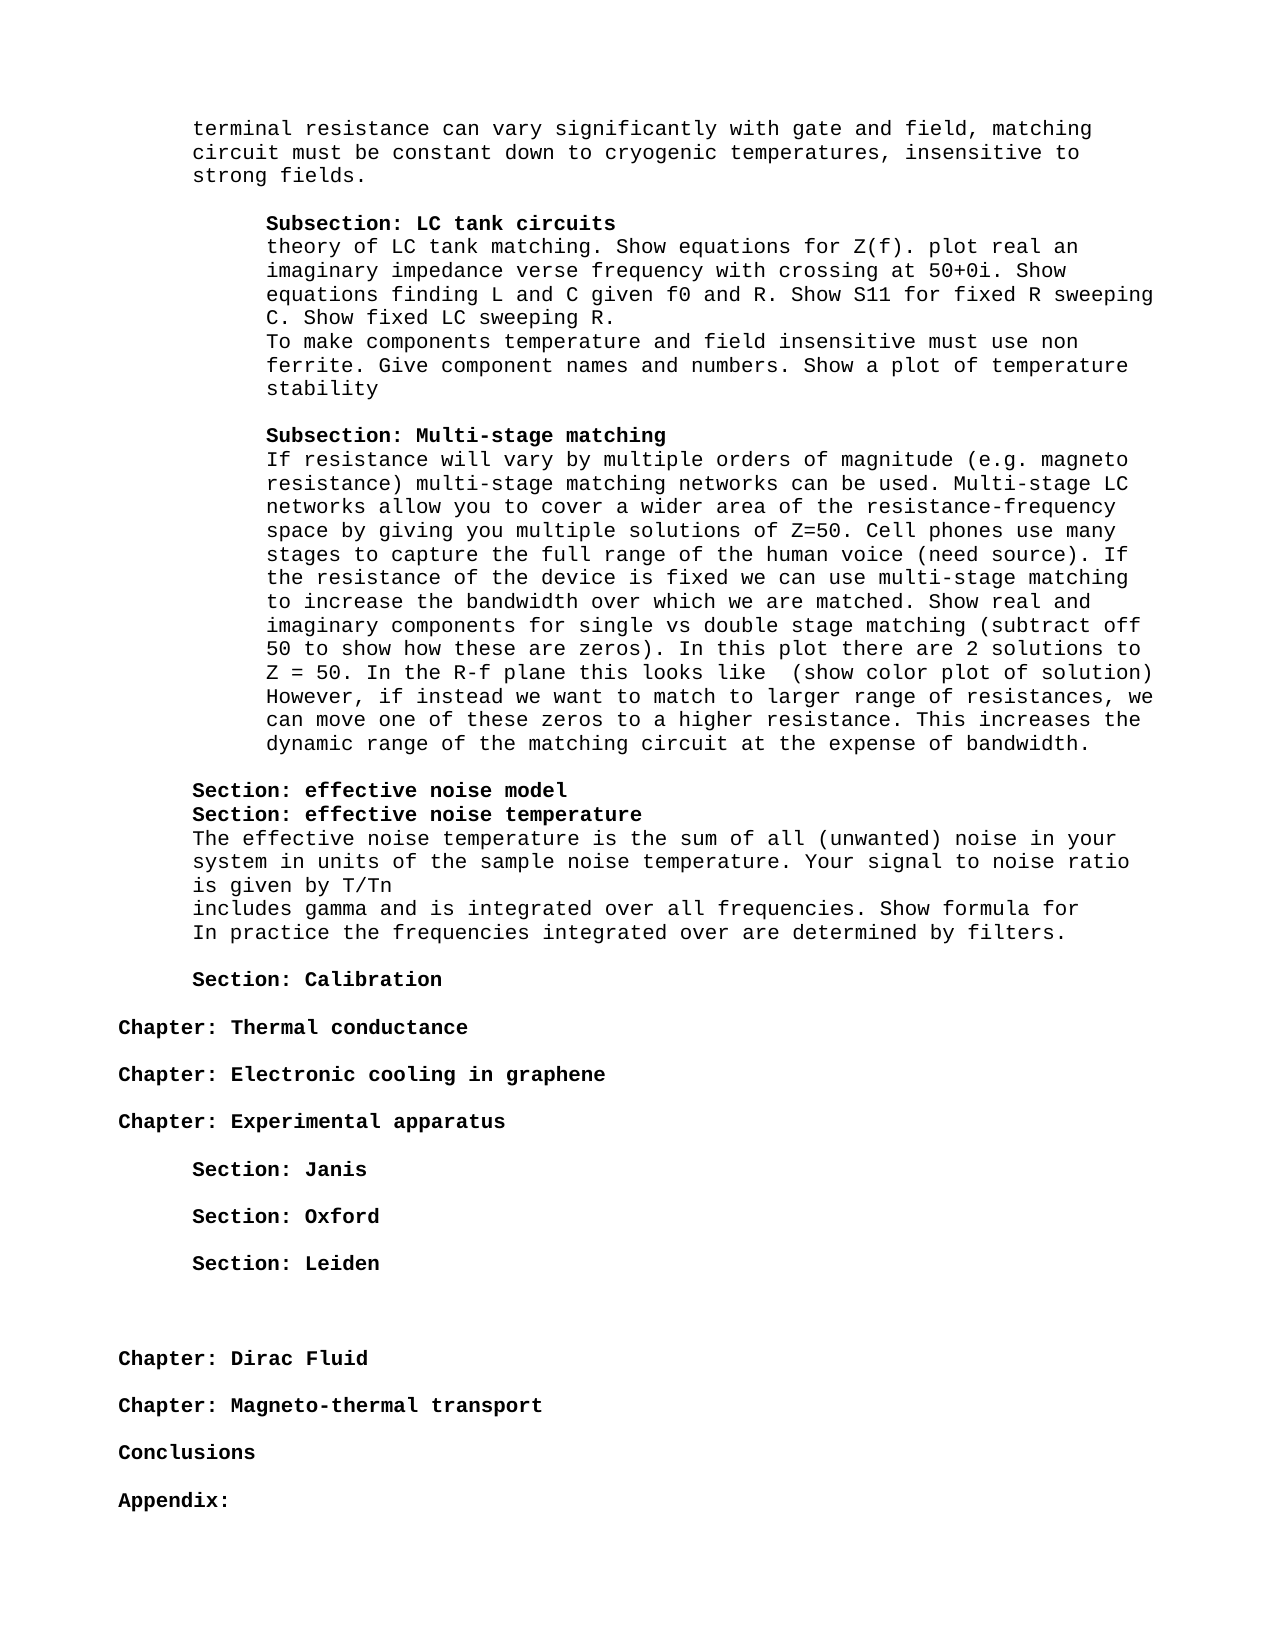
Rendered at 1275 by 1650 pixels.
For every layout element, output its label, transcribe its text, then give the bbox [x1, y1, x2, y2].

text terminal resistance can vary significantly with gate and field, matching circuit must be constant down to cryogenic temperatures, insensitive to strong fields. [192, 118, 1157, 189]
text Subsection: Multi-stage matching [266, 426, 1157, 449]
text Chapter: Experimental apparatus [118, 1111, 1157, 1135]
text Chapter: Dirac Fluid [118, 1348, 1157, 1371]
text Section: Calibration [192, 969, 1157, 993]
text Section: Janis [192, 1158, 1157, 1182]
text Section: Leiden [192, 1253, 1157, 1277]
text Section: effective noise model [192, 780, 1157, 804]
text However, if instead we want to match to larger range of resistances, we can move one of these zeros to a higher resistance. This increases the dynamic range of the matching circuit at the expense of bandwidth. [266, 686, 1157, 757]
text If resistance will vary by multiple orders of magnitude (e.g. magneto resistance) multi-stage matching networks can be used. Multi-stage LC networks allow you to cover a wider area of the resistance-frequency space by giving you multiple solutions of Z=50. Cell phones use many stages to capture the full range of the human voice (need source). If the resistance of the device is fixed we can use multi-stage matching to increase the bandwidth over which we are matched. Show real and imaginary components for single vs double stage matching (subtract off 50 to show how these are zeros). In this plot there are 2 solutions to Z = 50. In the R-f plane this looks like (show color plot of solution) [266, 449, 1157, 686]
text Chapter: Thermal conductance [118, 1017, 1157, 1040]
text Conclusions [118, 1442, 1157, 1466]
text theory of LC tank matching. Show equations for Z(f). plot real an imaginary impedance verse frequency with crossing at 50+0i. Show equations finding L and C given f0 and R. Show S11 for fixed R sweeping C. Show fixed LC sweeping R. [266, 236, 1157, 331]
text Chapter: Electronic cooling in graphene [118, 1064, 1157, 1088]
text Section: Oxford [192, 1206, 1157, 1229]
text includes gamma and is integrated over all frequencies. Show formula for [192, 898, 1157, 922]
text Chapter: Magneto-thermal transport [118, 1395, 1157, 1419]
text The effective noise temperature is the sum of all (unwanted) noise in your system in units of the sample noise temperature. Your signal to noise ratio is given by T/Tn [192, 827, 1157, 898]
text To make components temperature and field insensitive must use non ferrite. Give component names and numbers. Show a plot of temperature stability [266, 331, 1157, 402]
text Subsection: LC tank circuits [266, 213, 1157, 236]
text Appendix: [118, 1489, 1157, 1513]
text Section: effective noise temperature [192, 804, 1157, 827]
text In practice the frequencies integrated over are determined by filters. [192, 922, 1157, 946]
